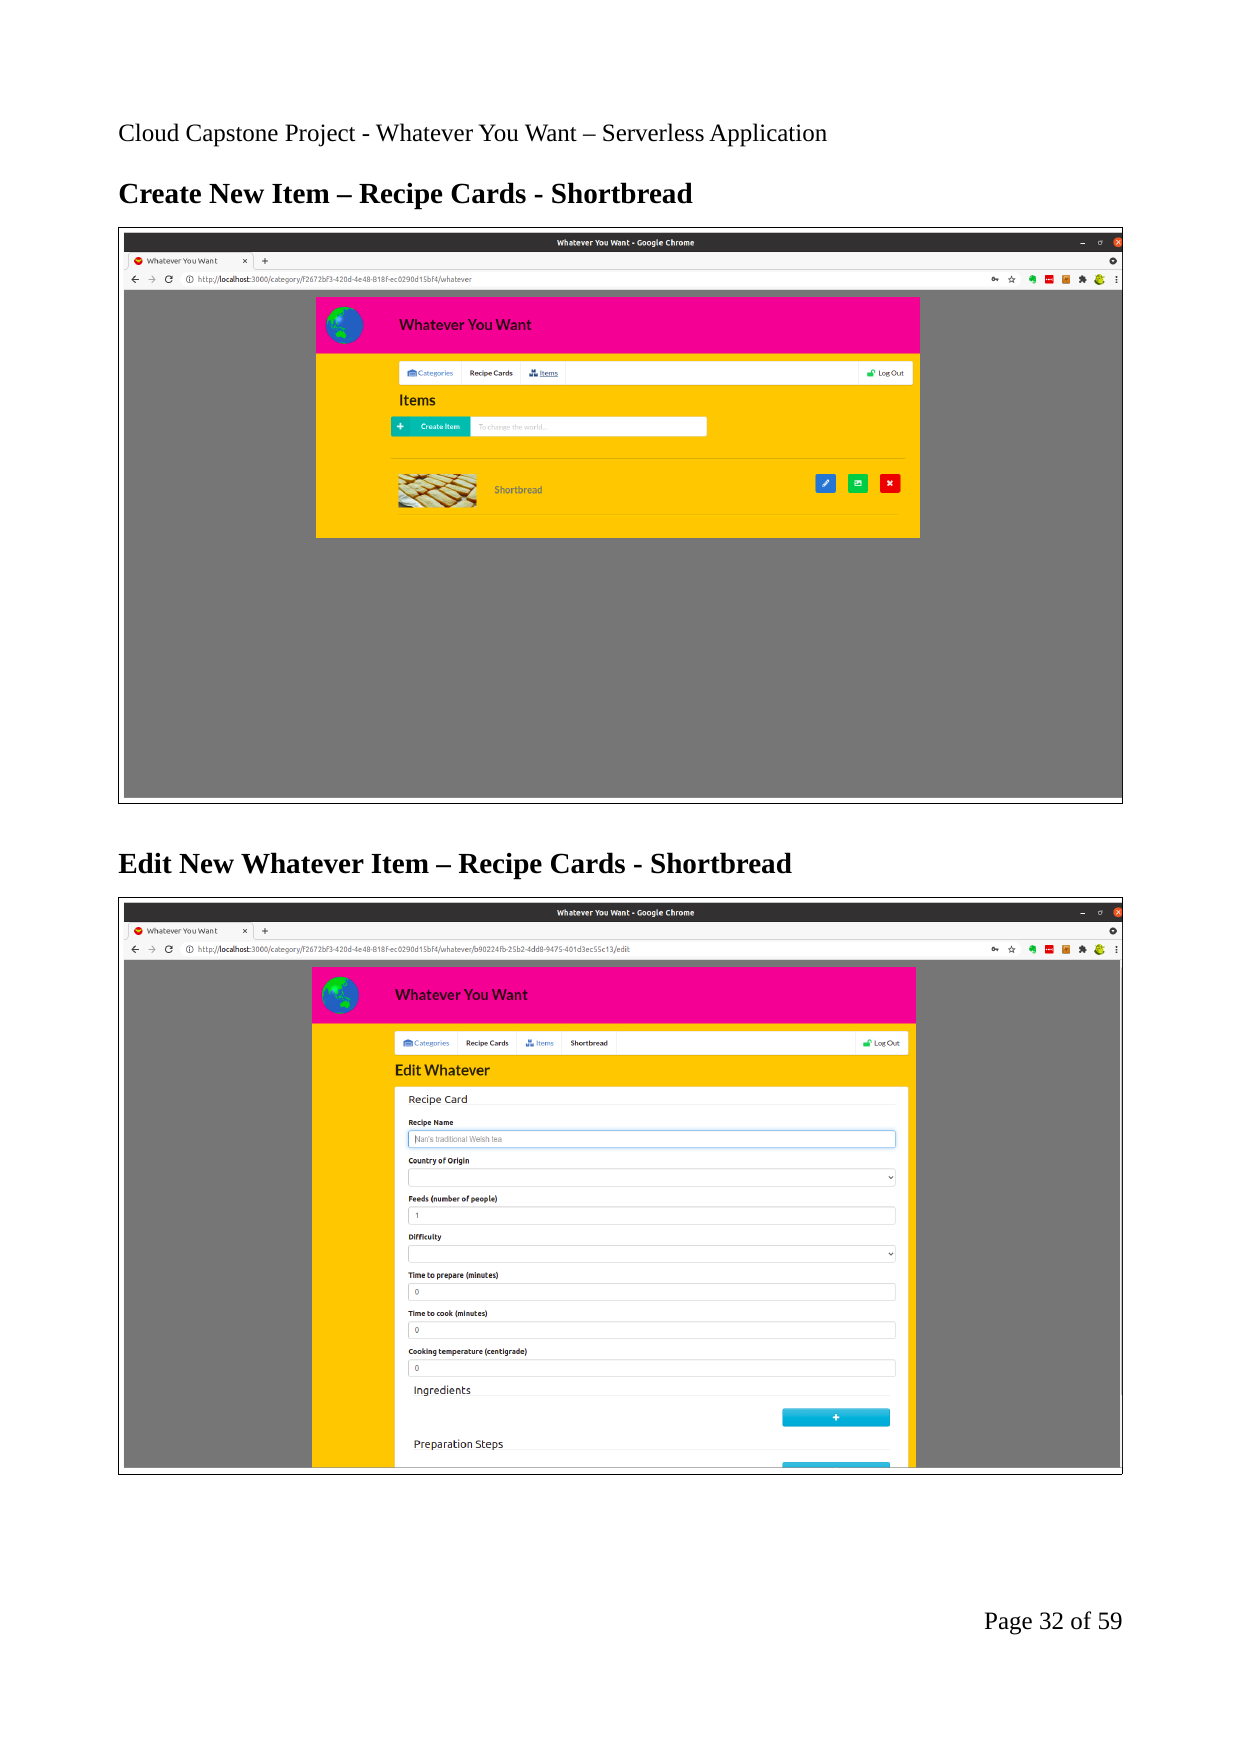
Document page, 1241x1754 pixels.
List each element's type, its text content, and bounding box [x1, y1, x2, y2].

subtitle Edit New Whatever Item – Recipe Cards - Shortbread [118, 847, 1122, 880]
table_header [119, 228, 1122, 803]
table_header [119, 898, 1122, 1473]
picture [123, 902, 1123, 1468]
picture [123, 232, 1123, 798]
subtitle Create New Item – Recipe Cards - Shortbread [118, 176, 1122, 210]
